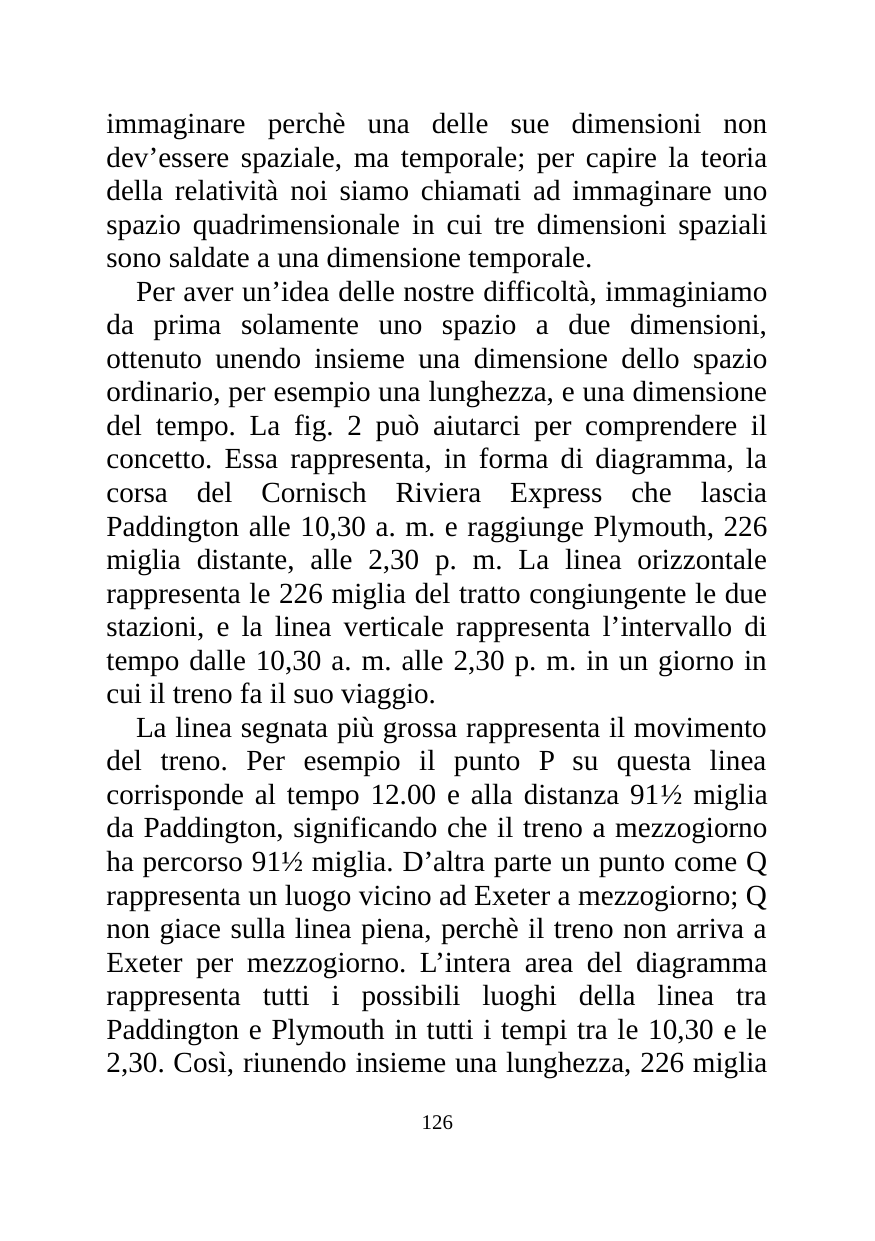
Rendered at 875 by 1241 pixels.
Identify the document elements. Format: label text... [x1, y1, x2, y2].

text Per aver un’idea delle nostre difficoltà, immaginiamo da prima solamente uno spazio a due dimensioni, ottenuto unendo insieme una dimensione dello spazio ordinario, per esempio una lunghezza, e una dimensione del tempo. La fig. 2 può aiutarci per comprendere il concetto. Essa rappresenta, in forma di diagramma, la corsa del Cornisch Riviera Express che lascia Paddington alle 10,30 a. m. e raggiunge Plymouth, 226 miglia distante, alle 2,30 p. m. La linea orizzontale rappresenta le 226 miglia del tratto congiungente le due stazioni, e la linea verticale rappresenta l’intervallo di tempo dalle 10,30 a. m. alle 2,30 p. m. in un giorno in cui il treno fa il suo viaggio. [106, 274, 768, 710]
text immaginare perchè una delle sue dimensioni non dev’essere spaziale, ma temporale; per capire la teoria della relatività noi siamo chiamati ad immaginare uno spazio quadrimensionale in cui tre dimensioni spaziali sono saldate a una dimensione temporale. [106, 106, 768, 274]
text La linea segnata più grossa rappresenta il movimento del treno. Per esempio il punto P su questa linea corrisponde al tempo 12.00 e alla distanza 91½ miglia da Paddington, significando che il treno a mezzogiorno ha percorso 91½ miglia. D’altra parte un punto come Q rappresenta un luogo vicino ad Exeter a mezzogiorno; Q non giace sulla linea piena, perchè il treno non arriva a Exeter per mezzogiorno. L’intera area del diagramma rappresenta tutti i possibili luoghi della linea tra Paddington e Plymouth in tutti i tempi tra le 10,30 e le 2,30. Così, riunendo insieme una lunghezza, 226 miglia [106, 710, 768, 1079]
